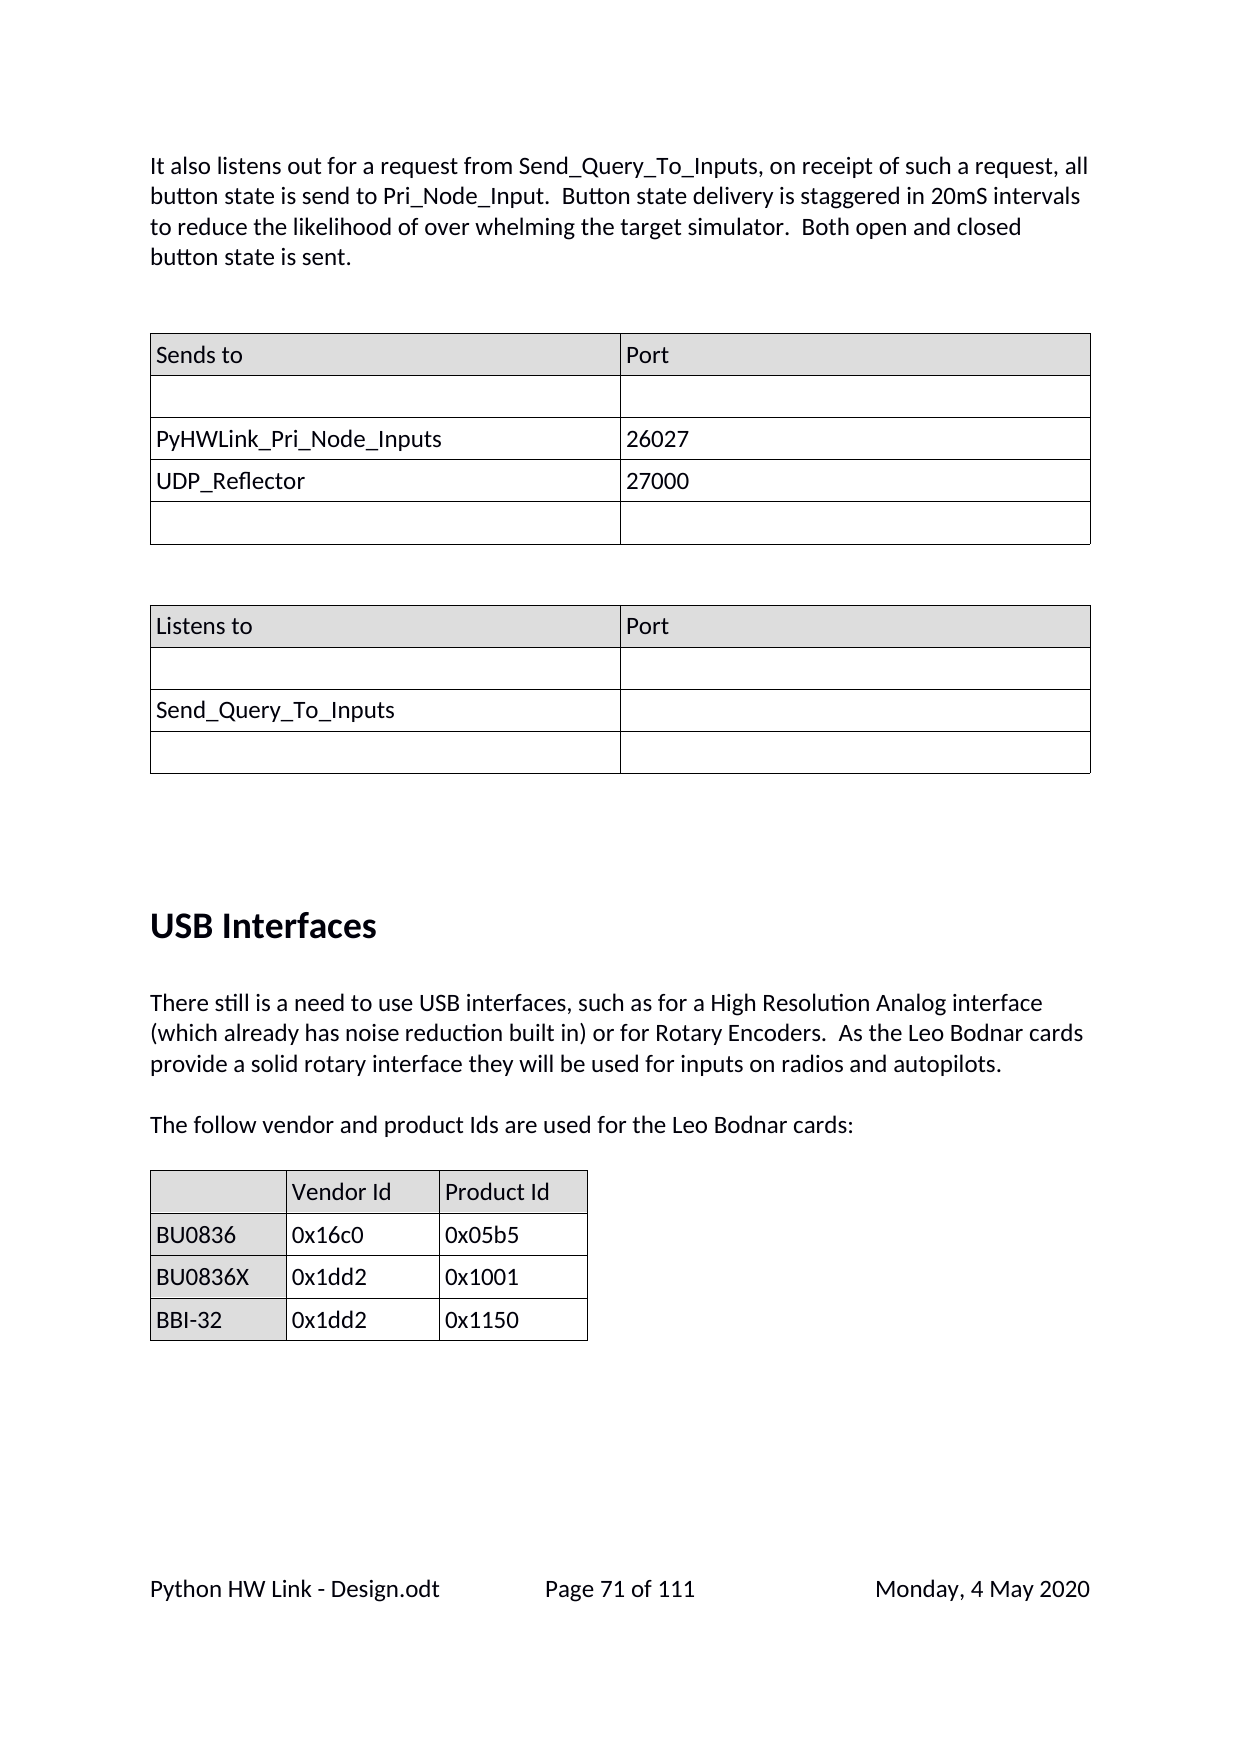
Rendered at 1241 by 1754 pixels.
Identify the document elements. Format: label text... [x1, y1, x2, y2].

table_cell 0x16c0 [287, 1214, 439, 1255]
table_cell 0x05b5 [440, 1214, 587, 1255]
table_header Port [621, 334, 1090, 375]
table_header [151, 1171, 286, 1212]
table_cell [621, 502, 1090, 543]
table_cell [151, 502, 620, 543]
text It also listens out for a request from Send_Query_To_Inputs, on receipt of such a request, all button state is send to Pri_Node_Input. Button state delivery is staggered in 20mS intervals to reduce the likelihood of over whelming the target simulator. Both open and closed button state is sent. [150, 150, 1090, 272]
table_cell 0x1dd2 [287, 1256, 439, 1297]
table_cell BU0836X [151, 1256, 286, 1297]
table_cell [621, 690, 1090, 731]
table_cell Send_Query_To_Inputs [151, 690, 620, 731]
table_cell PyHWLink_Pri_Node_Inputs [151, 418, 620, 459]
table_header Port [621, 606, 1090, 647]
table_cell [621, 648, 1090, 689]
table_header Sends to [151, 334, 620, 375]
table_cell 26027 [621, 418, 1090, 459]
table_cell 27000 [621, 460, 1090, 501]
table_cell UDP_Reflector [151, 460, 620, 501]
text There still is a need to use USB interfaces, such as for a High Resolution Analog interface (which already has noise reduction built in) or for Rotary Encoders. As the Leo Bodnar cards provide a solid rotary interface they will be used for inputs on radios and autopilots. [150, 987, 1090, 1078]
table_cell BBI-32 [151, 1299, 286, 1340]
table_cell 0x1001 [440, 1256, 587, 1297]
table_cell [151, 648, 620, 689]
text The follow vendor and product Ids are used for the Leo Bodnar cards: [150, 1109, 1090, 1139]
table_header Product Id [440, 1171, 587, 1212]
subtitle USB Interfaces [150, 902, 1090, 948]
table_cell [621, 732, 1090, 773]
table_cell 0x1dd2 [287, 1299, 439, 1340]
table_header Listens to [151, 606, 620, 647]
table_header Vendor Id [287, 1171, 439, 1212]
table_cell BU0836 [151, 1214, 286, 1255]
table_cell 0x1150 [440, 1299, 587, 1340]
table_cell [151, 376, 620, 417]
table_cell [151, 732, 620, 773]
table_cell [621, 376, 1090, 417]
